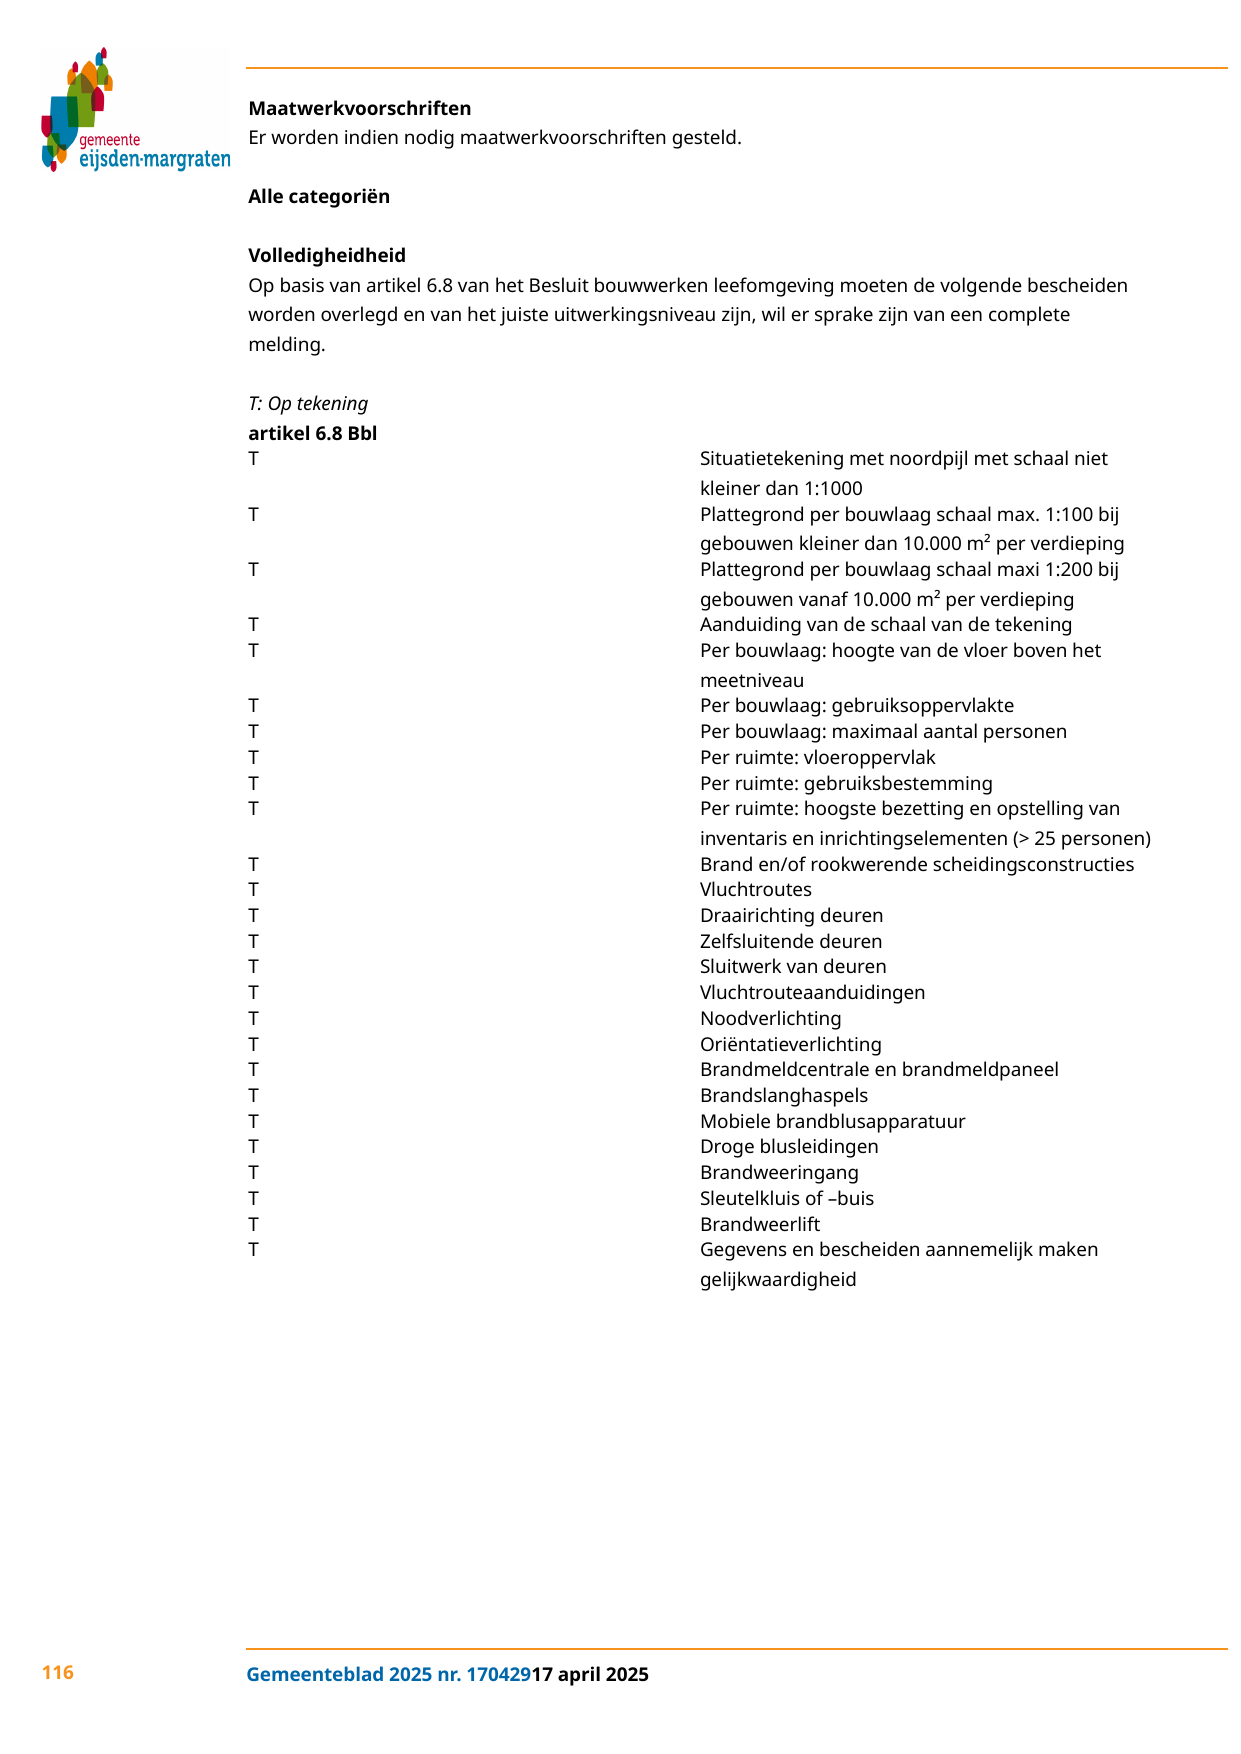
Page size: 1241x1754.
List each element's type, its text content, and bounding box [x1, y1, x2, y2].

table_cell T [248, 744, 700, 770]
table_cell Situatietekening met noordpijl met schaal niet kleiner dan 1:1000 [700, 446, 1152, 501]
table_cell Brand en/of rookwerende scheidingsconstructies [700, 851, 1152, 876]
table_cell T [248, 1108, 700, 1134]
text T: Op tekening [248, 390, 1152, 416]
table_cell T [248, 1082, 700, 1108]
text Op basis van artikel 6.8 van het Besluit bouwwerken leefomgeving moeten de volgende bescheiden worden overlegd en van het juiste uitwerkingsniveau zijn, wil er sprake zijn van een complete melding. [248, 272, 1152, 357]
table_cell Vluchtroutes [700, 876, 1152, 902]
table_cell T [248, 1005, 700, 1031]
table_cell T [248, 876, 700, 902]
table_cell Brandweerlift [700, 1211, 1152, 1237]
table_cell T [248, 1237, 700, 1292]
table_cell T [248, 902, 700, 928]
table_cell Mobiele brandblusapparatuur [700, 1108, 1152, 1134]
table_cell T [248, 718, 700, 744]
table_cell T [248, 770, 700, 795]
table_cell T [248, 693, 700, 718]
table_cell T [248, 611, 700, 637]
table_cell T [248, 1185, 700, 1211]
table_cell T [248, 1057, 700, 1082]
table_cell Per bouwlaag: gebruiksoppervlakte [700, 693, 1152, 718]
table_cell Droge blusleidingen [700, 1134, 1152, 1159]
table_cell T [248, 851, 700, 876]
table_cell Gegevens en bescheiden aannemelijk maken gelijkwaardigheid [700, 1237, 1152, 1292]
table_cell T [248, 1211, 700, 1237]
table_cell Brandslanghaspels [700, 1082, 1152, 1108]
table_cell Brandweeringang [700, 1160, 1152, 1185]
table_cell T [248, 556, 700, 611]
table_cell Per ruimte: gebruiksbestemming [700, 770, 1152, 795]
table_cell Plattegrond per bouwlaag schaal max. 1:100 bij gebouwen kleiner dan 10.000 m² per verdieping [700, 501, 1152, 556]
table_cell Zelfsluitende deuren [700, 928, 1152, 954]
table_cell Per ruimte: hoogste bezetting en opstelling van inventaris en inrichtingselementen (> 25 personen) [700, 795, 1152, 851]
table_cell T [248, 501, 700, 556]
table_cell T [248, 1160, 700, 1185]
table_cell Aanduiding van de schaal van de tekening [700, 611, 1152, 637]
table_cell Per bouwlaag: hoogte van de vloer boven het meetniveau [700, 637, 1152, 692]
table_cell Per ruimte: vloeroppervlak [700, 744, 1152, 770]
table_cell Noodverlichting [700, 1005, 1152, 1031]
table_cell T [248, 637, 700, 692]
table_header Alle categoriën [248, 184, 1152, 209]
table_cell T [248, 1134, 700, 1159]
table_cell T [248, 1031, 700, 1057]
table_cell Plattegrond per bouwlaag schaal maxi 1:200 bij gebouwen vanaf 10.000 m² per verdieping [700, 556, 1152, 611]
text Maatwerkvoorschriften [248, 95, 1152, 121]
table_cell Per bouwlaag: maximaal aantal personen [700, 718, 1152, 744]
table_cell Brandmeldcentrale en brandmeldpaneel [700, 1057, 1152, 1082]
table_cell T [248, 795, 700, 851]
table_cell T [248, 954, 700, 979]
table_cell Vluchtrouteaanduidingen [700, 979, 1152, 1005]
table_cell T [248, 979, 700, 1005]
table_cell Draairichting deuren [700, 902, 1152, 928]
picture [41, 47, 231, 172]
table_cell T [248, 446, 700, 501]
table_cell Sluitwerk van deuren [700, 954, 1152, 979]
text Volledigheidheid [248, 242, 1152, 268]
table_cell T [248, 928, 700, 954]
table_cell Sleutelkluis of –buis [700, 1185, 1152, 1211]
table_header artikel 6.8 Bbl [248, 420, 1152, 446]
table_cell Oriëntatieverlichting [700, 1031, 1152, 1057]
text Er worden indien nodig maatwerkvoorschriften gesteld. [248, 124, 1152, 150]
